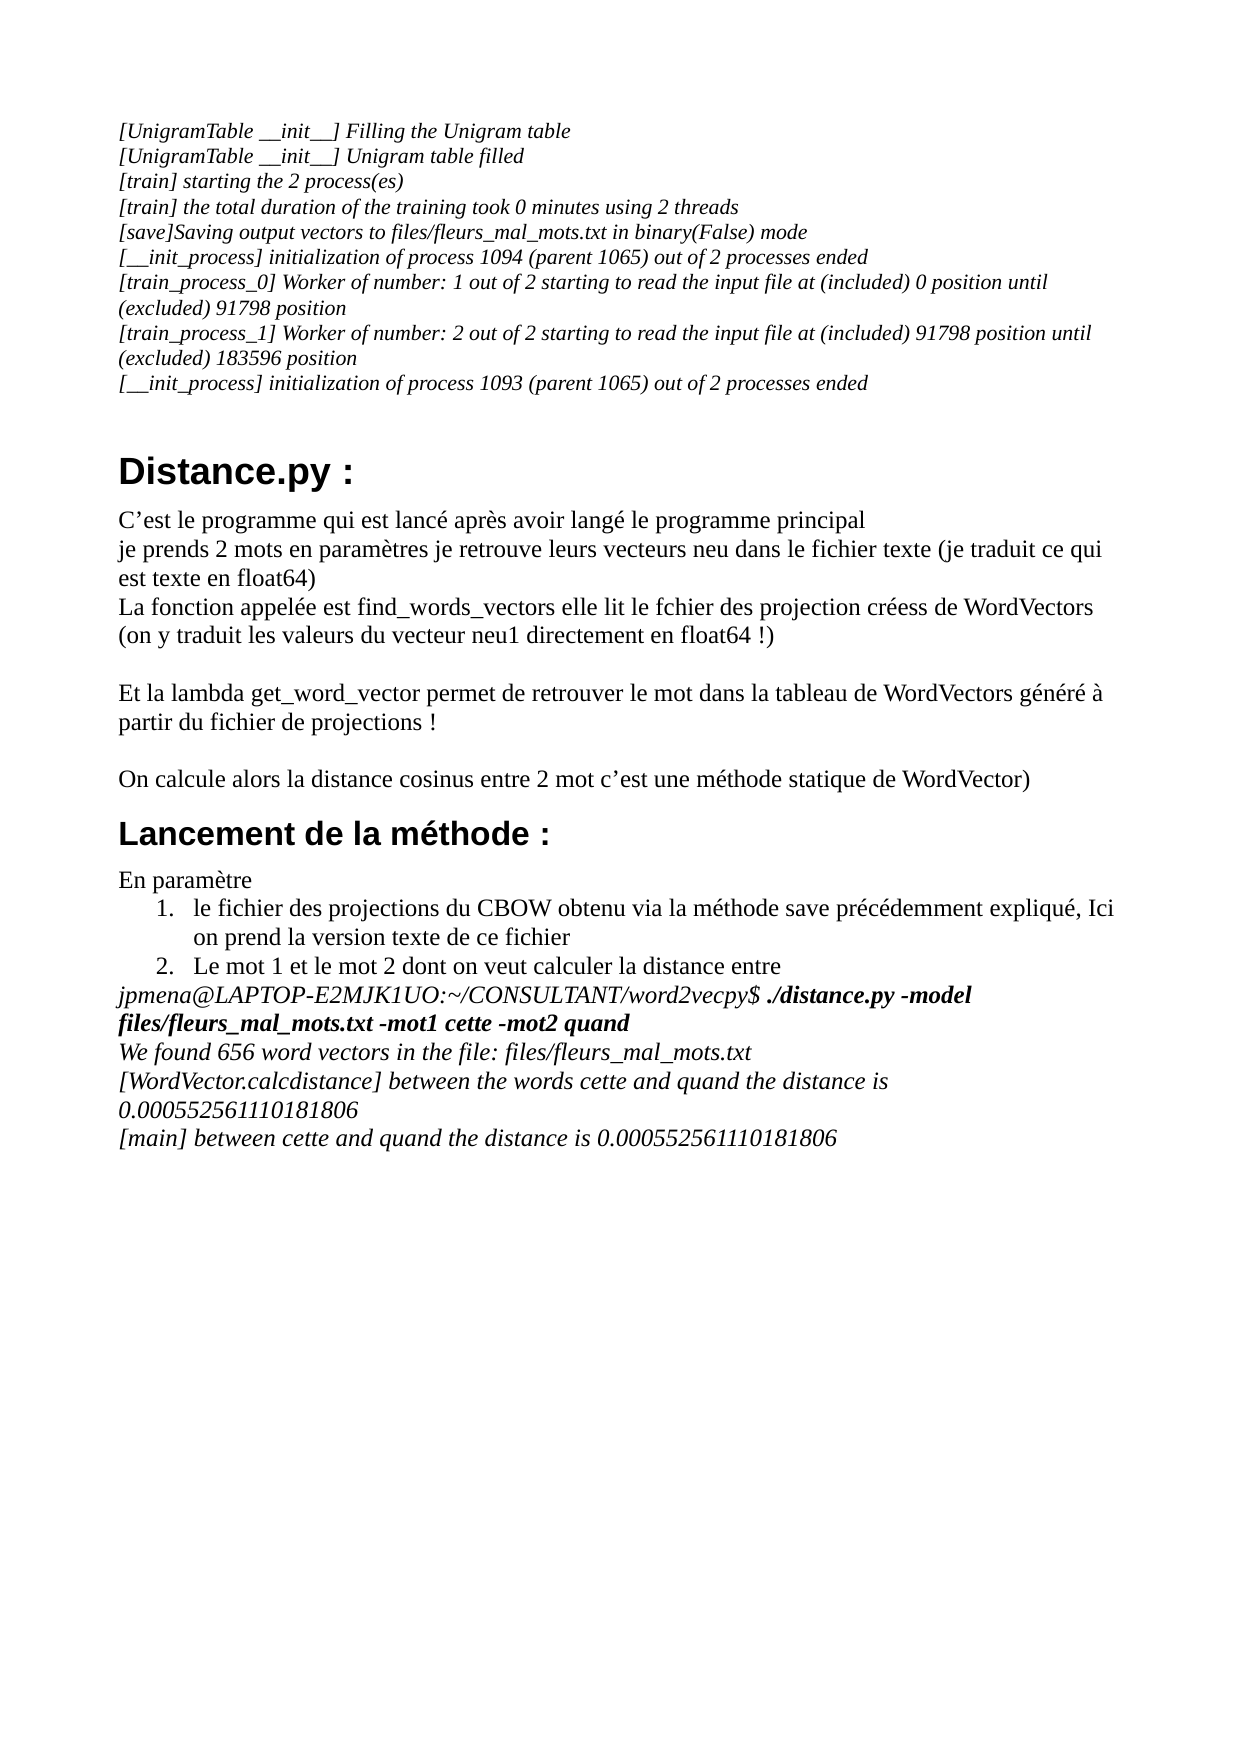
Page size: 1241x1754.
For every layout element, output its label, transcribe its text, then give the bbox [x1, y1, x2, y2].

subtitle Lancement de la méthode : [118, 814, 1122, 852]
subtitle Distance.py : [118, 449, 1122, 493]
text [train_process_1] Worker of number: 2 out of 2 starting to read the input file at (included) 91798 position until (excluded) 183596 position [118, 320, 1122, 370]
text [UnigramTable __init__] Filling the Unigram table [118, 118, 1122, 143]
text [WordVector.calcdistance] between the words cette and quand the distance is 0.000552561110181806 [118, 1066, 1122, 1123]
text [UnigramTable __init__] Unigram table filled [118, 143, 1122, 168]
text [__init_process] initialization of process 1094 (parent 1065) out of 2 processes ended [118, 244, 1122, 269]
text Et la lambda get_word_vector permet de retrouver le mot dans la tableau de WordVectors généré à partir du fichier de projections ! [118, 678, 1122, 735]
text [train_process_0] Worker of number: 1 out of 2 starting to read the input file at (included) 0 position until (excluded) 91798 position [118, 269, 1122, 320]
text [__init_process] initialization of process 1093 (parent 1065) out of 2 processes ended [118, 370, 1122, 395]
list le fichier des projections du CBOW obtenu via la méthode save précédemment expliqué, Ici on prend la version texte de ce fichier [156, 893, 1122, 951]
text je prends 2 mots en paramètres je retrouve leurs vecteurs neu dans le fichier texte (je traduit ce qui est texte en float64) [118, 534, 1122, 592]
text [main] between cette and quand the distance is 0.000552561110181806 [118, 1123, 1122, 1152]
text [train] the total duration of the training took 0 minutes using 2 threads [118, 194, 1122, 219]
text We found 656 word vectors in the file: files/fleurs_mal_mots.txt [118, 1037, 1122, 1066]
text [train] starting the 2 process(es) [118, 168, 1122, 194]
text La fonction appelée est find_words_vectors elle lit le fchier des projection créess de WordVectors (on y traduit les valeurs du vecteur neu1 directement en float64 !) [118, 592, 1122, 649]
text jpmena@LAPTOP-E2MJK1UO:~/CONSULTANT/word2vecpy$ ./distance.py -model files/fleurs_mal_mots.txt -mot1 cette -mot2 quand [118, 980, 1122, 1037]
text En paramètre [118, 865, 1122, 893]
list Le mot 1 et le mot 2 dont on veut calculer la distance entre [156, 951, 1122, 980]
text On calcule alors la distance cosinus entre 2 mot c’est une méthode statique de WordVector) [118, 764, 1122, 793]
text [save]Saving output vectors to files/fleurs_mal_mots.txt in binary(False) mode [118, 219, 1122, 244]
text C’est le programme qui est lancé après avoir langé le programme principal [118, 505, 1122, 534]
